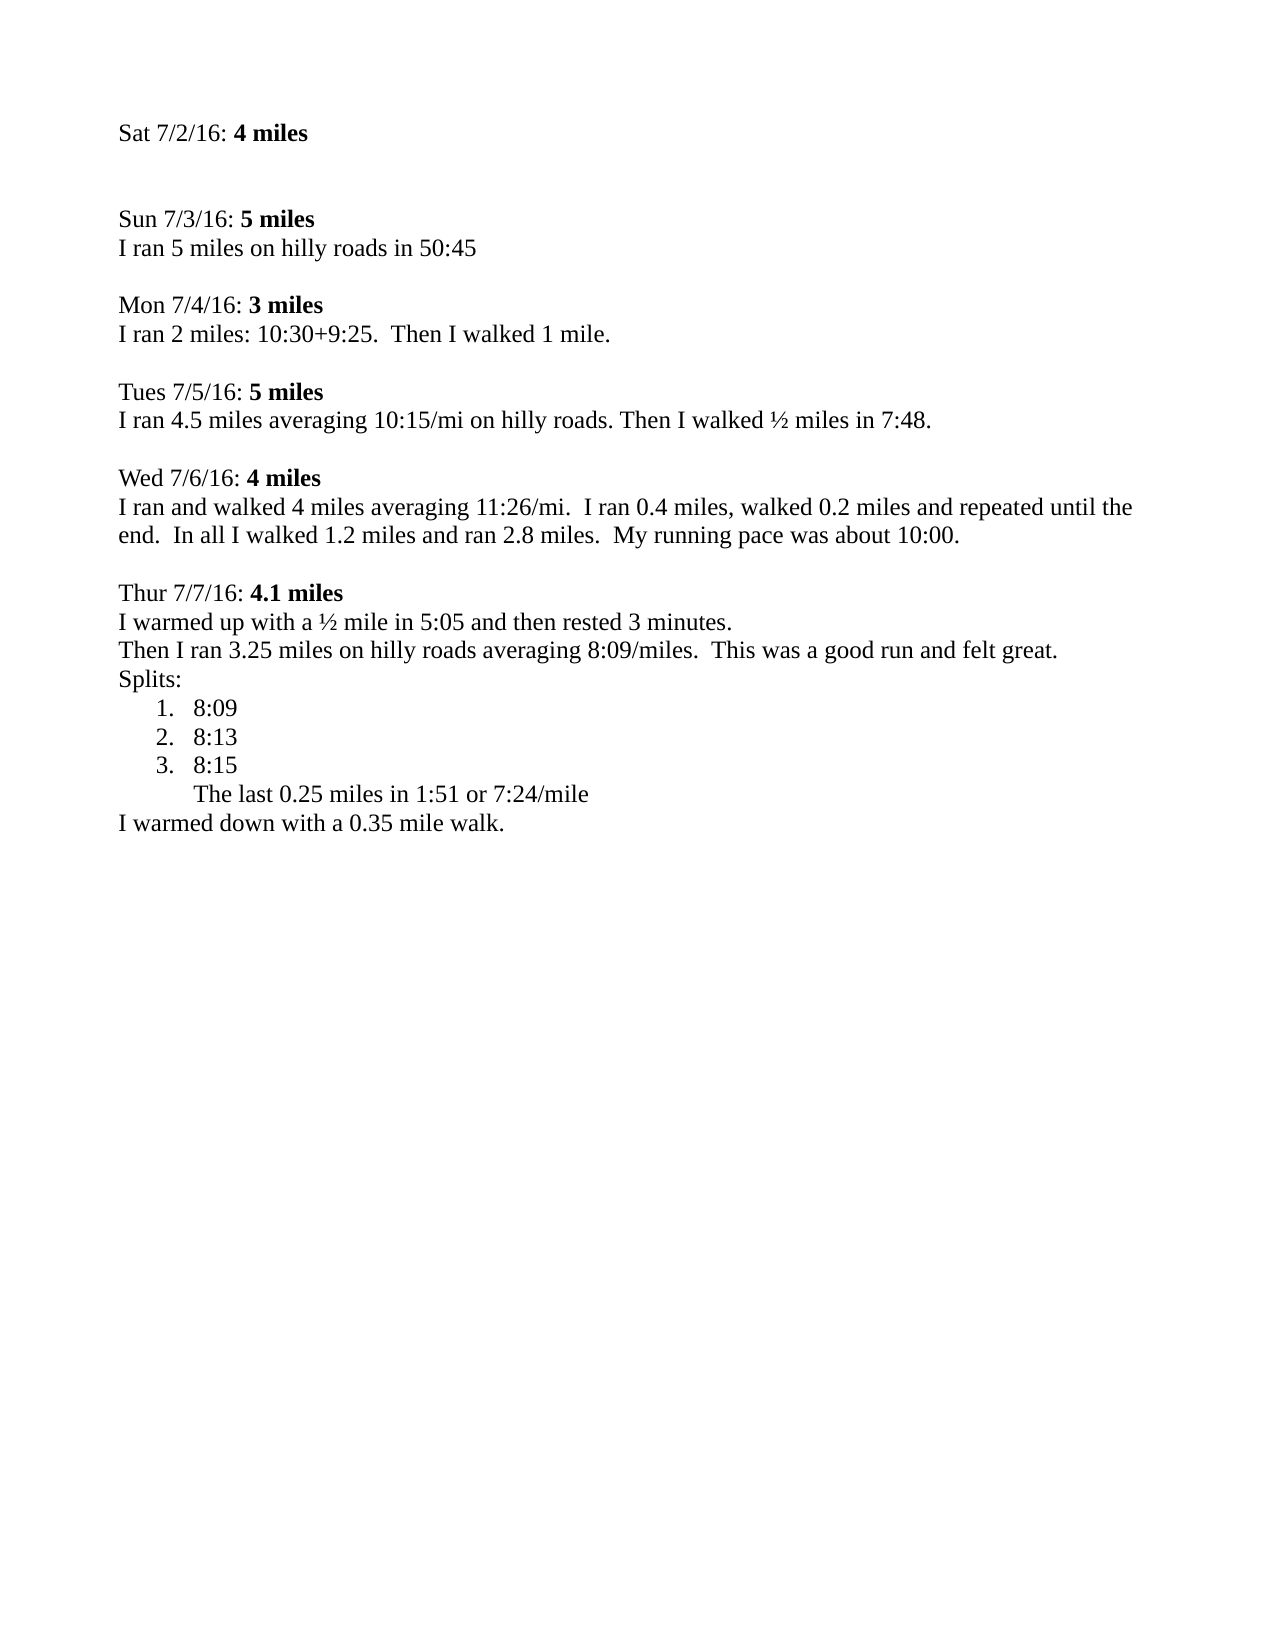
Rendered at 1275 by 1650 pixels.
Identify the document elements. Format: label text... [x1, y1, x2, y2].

text Tues 7/5/16: 5 miles [118, 377, 1157, 406]
text Wed 7/6/16: 4 miles [118, 463, 1157, 492]
text Sun 7/3/16: 5 miles [118, 204, 1157, 233]
list The last 0.25 miles in 1:51 or 7:24/mile [156, 779, 1157, 808]
text Then I ran 3.25 miles on hilly roads averaging 8:09/miles. This was a good run and felt great. [118, 636, 1157, 664]
text I warmed up with a ½ mile in 5:05 and then rested 3 minutes. [118, 607, 1157, 636]
text I ran 2 miles: 10:30+9:25. Then I walked 1 mile. [118, 319, 1157, 348]
text Thur 7/7/16: 4.1 miles [118, 578, 1157, 607]
list 8:09 [156, 693, 1157, 722]
text I ran 4.5 miles averaging 10:15/mi on hilly roads. Then I walked ½ miles in 7:48. [118, 406, 1157, 434]
text I warmed down with a 0.35 mile walk. [118, 808, 1157, 837]
text I ran and walked 4 miles averaging 11:26/mi. I ran 0.4 miles, walked 0.2 miles and repeated until the end. In all I walked 1.2 miles and ran 2.8 miles. My running pace was about 10:00. [118, 492, 1157, 549]
list 8:13 [156, 722, 1157, 751]
text Splits: [118, 664, 1157, 693]
text Sat 7/2/16: 4 miles [118, 118, 1157, 147]
list 8:15 [156, 751, 1157, 779]
text Mon 7/4/16: 3 miles [118, 291, 1157, 319]
text I ran 5 miles on hilly roads in 50:45 [118, 233, 1157, 262]
